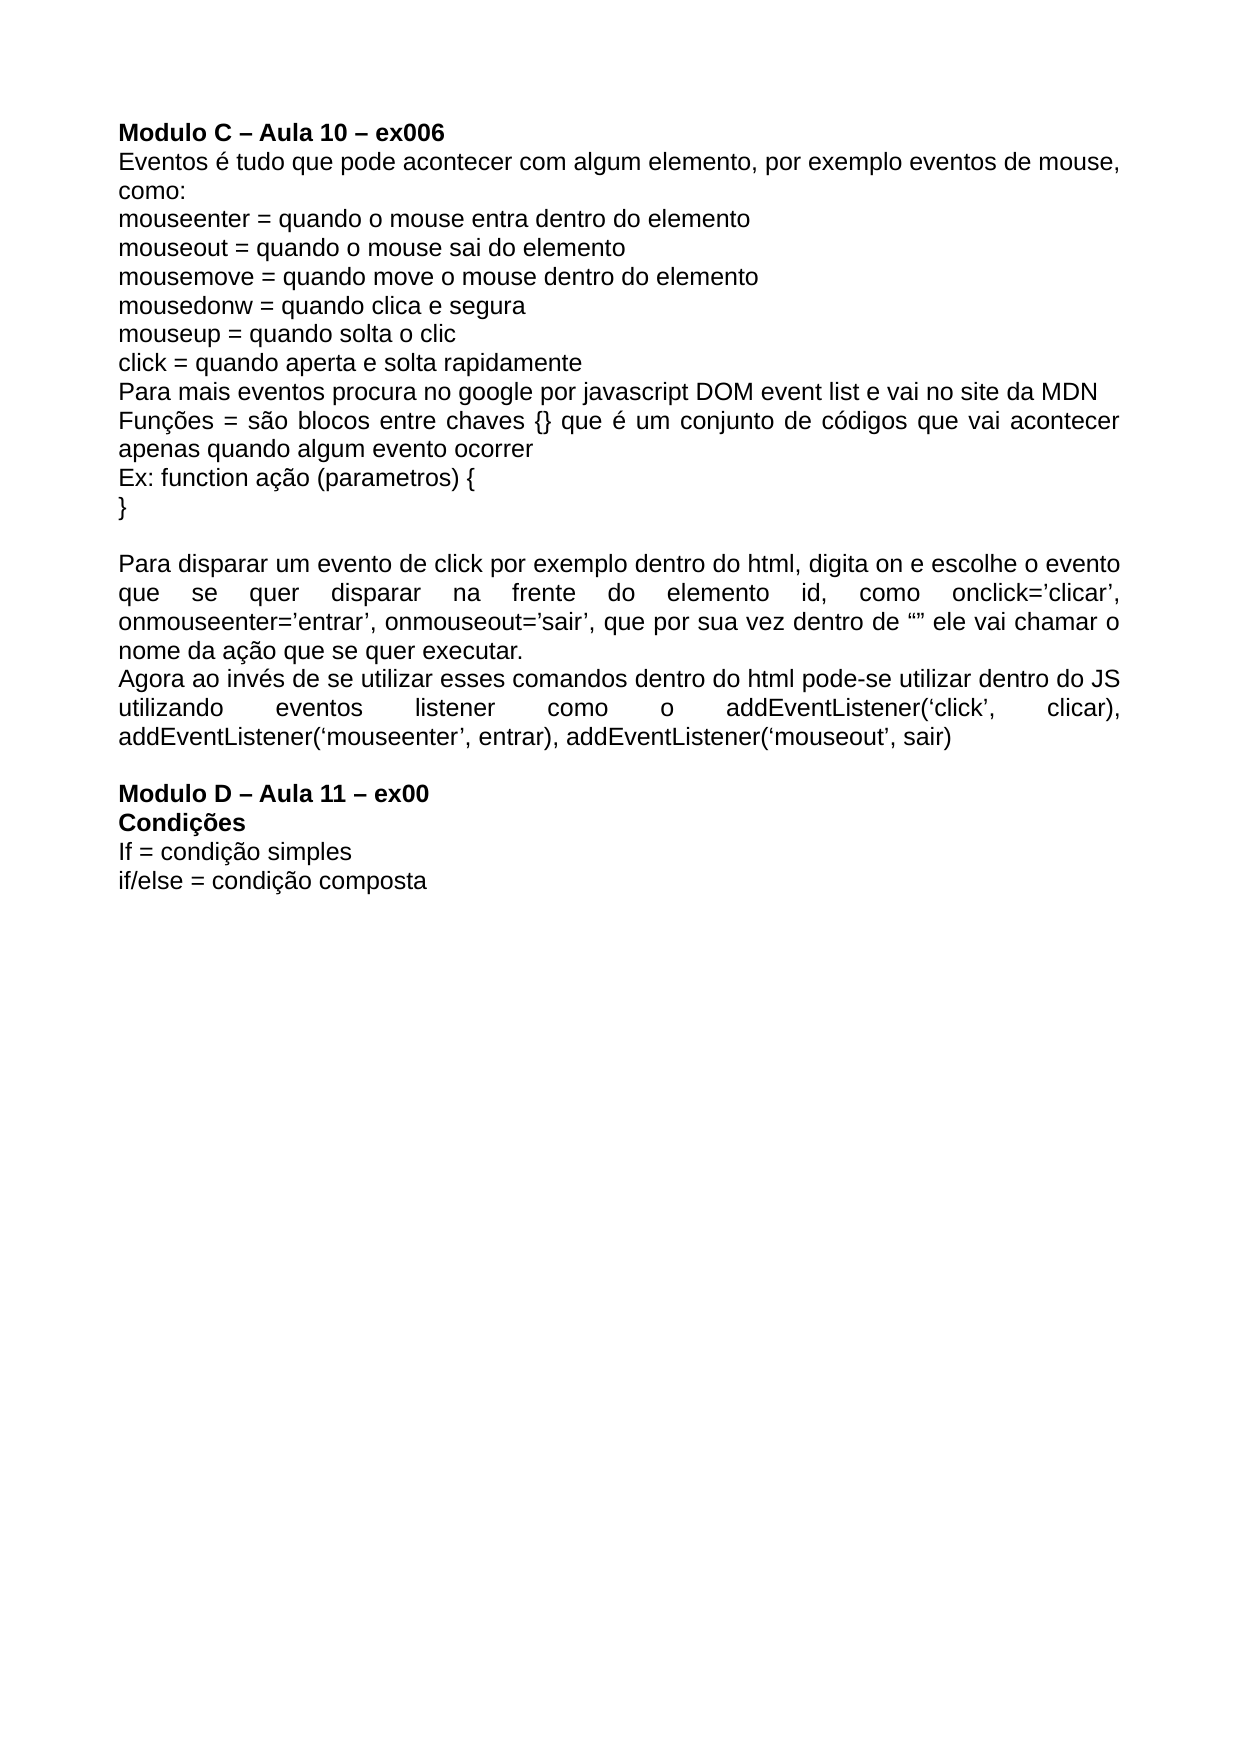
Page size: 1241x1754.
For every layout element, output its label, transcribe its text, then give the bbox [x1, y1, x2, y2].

text Condições [118, 808, 1122, 837]
text if/else = condição composta [118, 866, 1122, 894]
text If = condição simples [118, 837, 1122, 866]
text click = quando aperta e solta rapidamente [118, 348, 1122, 377]
text mouseup = quando solta o clic [118, 319, 1122, 348]
text Agora ao invés de se utilizar esses comandos dentro do html pode-se utilizar dentro do JS utilizando eventos listener como o addEventListener(‘click’, clicar), addEventListener(‘mouseenter’, entrar), addEventListener(‘mouseout’, sair) [118, 664, 1122, 751]
text mousedonw = quando clica e segura [118, 291, 1122, 319]
text } [118, 492, 1122, 521]
text Para mais eventos procura no google por javascript DOM event list e vai no site da MDN [118, 377, 1122, 406]
text mousemove = quando move o mouse dentro do elemento [118, 262, 1122, 291]
text mouseout = quando o mouse sai do elemento [118, 233, 1122, 262]
text mouseenter = quando o mouse entra dentro do elemento [118, 204, 1122, 233]
text Ex: function ação (parametros) { [118, 463, 1122, 492]
text Para disparar um evento de click por exemplo dentro do html, digita on e escolhe o evento que se quer disparar na frente do elemento id, como onclick=’clicar’, onmouseenter=’entrar’, onmouseout=’sair’, que por sua vez dentro de “” ele vai chamar o nome da ação que se quer executar. [118, 549, 1122, 664]
text Modulo C – Aula 10 – ex006 [118, 118, 1122, 147]
text Funções = são blocos entre chaves {} que é um conjunto de códigos que vai acontecer apenas quando algum evento ocorrer [118, 406, 1122, 463]
text Eventos é tudo que pode acontecer com algum elemento, por exemplo eventos de mouse, como: [118, 147, 1122, 204]
text Modulo D – Aula 11 – ex00 [118, 779, 1122, 808]
